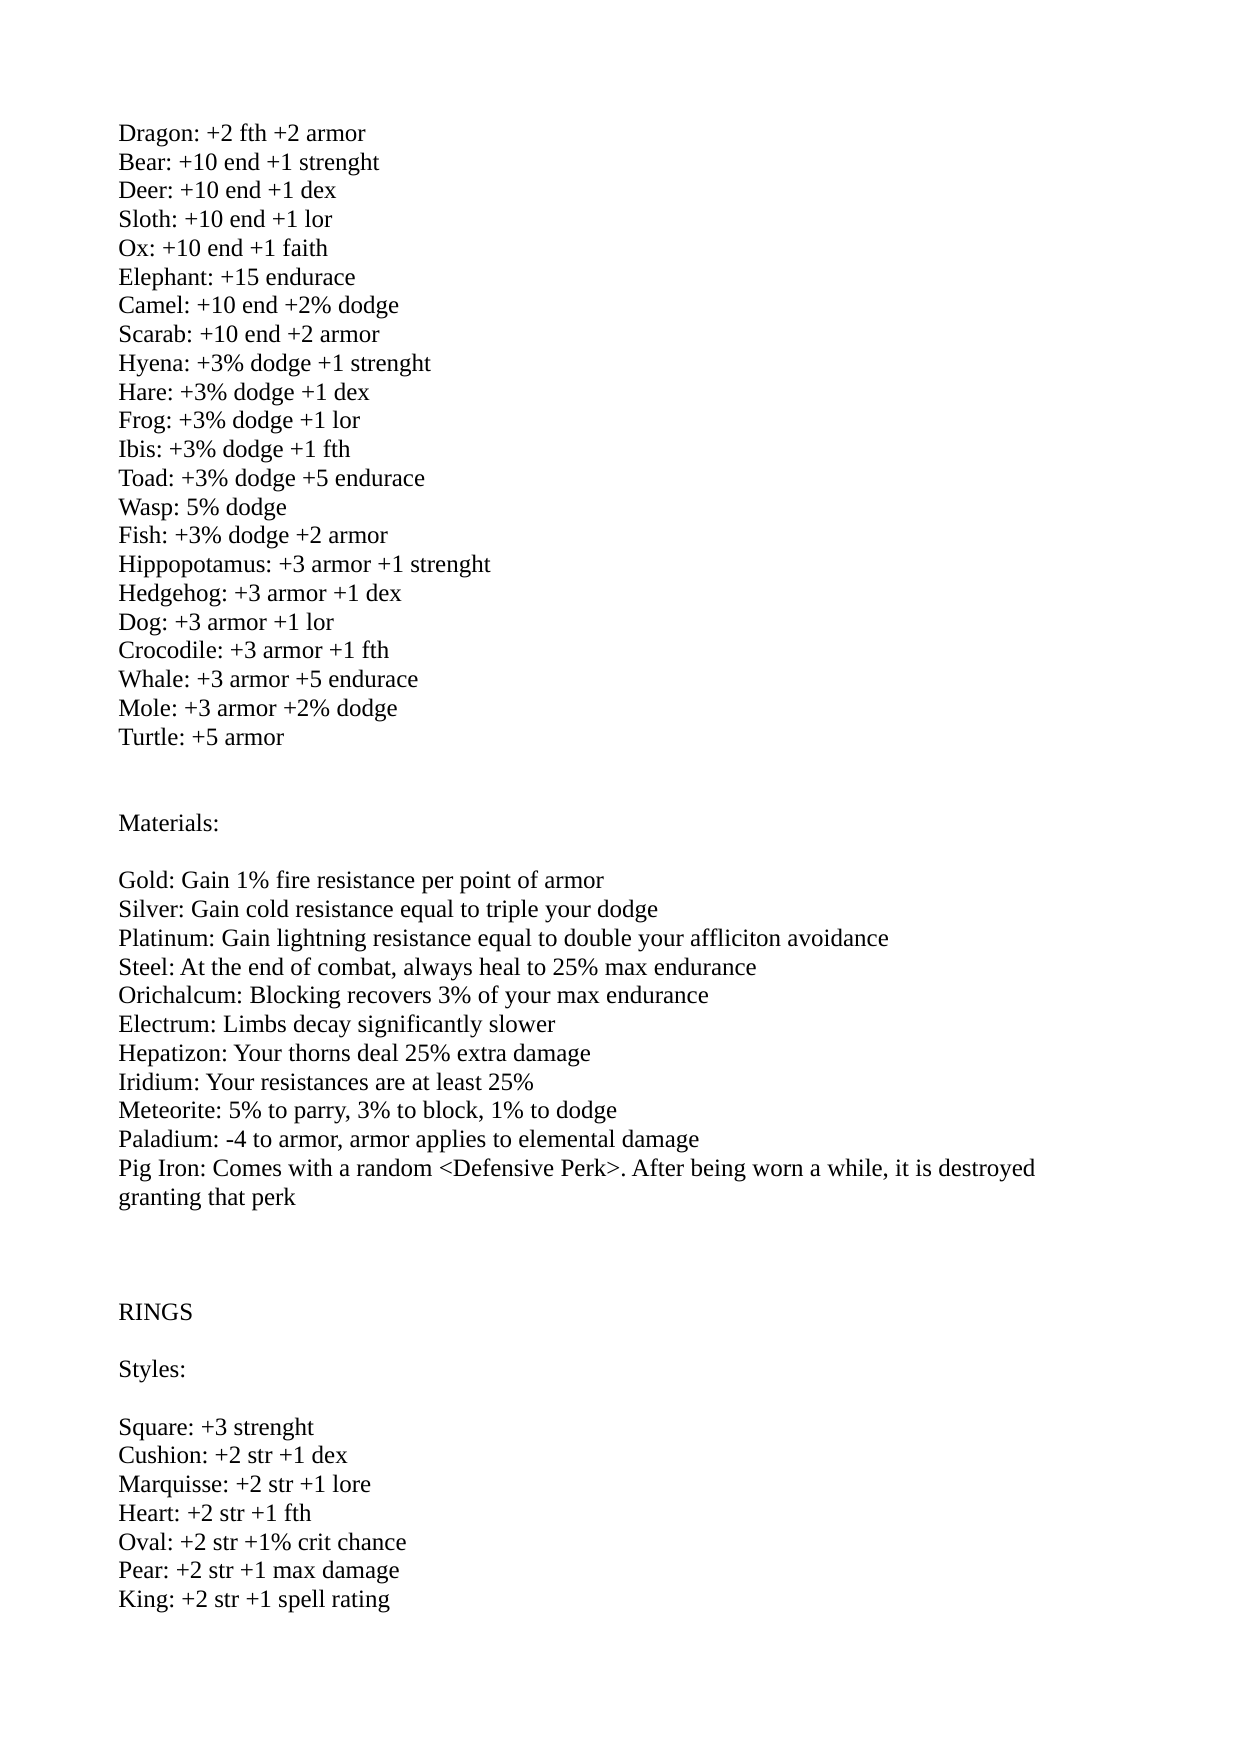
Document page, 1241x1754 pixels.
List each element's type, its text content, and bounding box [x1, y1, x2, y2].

text Crocodile: +3 armor +1 fth [118, 636, 1122, 664]
text Oval: +2 str +1% crit chance Pear: +2 str +1 max damage King: +2 str +1 spell rating [118, 1527, 1122, 1613]
text Bear: +10 end +1 strenght [118, 147, 1122, 176]
text Square: +3 strenght [118, 1412, 1122, 1441]
text Wasp: 5% dodge [118, 492, 1122, 521]
text Hippopotamus: +3 armor +1 strenght [118, 549, 1122, 578]
text Mole: +3 armor +2% dodge [118, 693, 1122, 722]
text Elephant: +15 endurace [118, 262, 1122, 291]
text Frog: +3% dodge +1 lor [118, 406, 1122, 434]
text Marquisse: +2 str +1 lore Heart: +2 str +1 fth [118, 1469, 1122, 1527]
text Hyena: +3% dodge +1 strenght [118, 348, 1122, 377]
text Sloth: +10 end +1 lor [118, 204, 1122, 233]
text Toad: +3% dodge +5 endurace [118, 463, 1122, 492]
text Orichalcum: Blocking recovers 3% of your max endurance Electrum: Limbs decay significantly slower Hepatizon: Your thorns deal 25% extra damage Iridium: Your resistances are at least 25% Meteorite: 5% to parry, 3% to block, 1% to dodge Paladium: -4 to armor, armor applies to elemental damage Pig Iron: Comes with a random <Defensive Perk>. After being worn a while, it is destroyed granting that perk [118, 981, 1122, 1211]
text RINGS [118, 1297, 1122, 1326]
text Cushion: +2 str +1 dex [118, 1441, 1122, 1469]
text Ibis: +3% dodge +1 fth [118, 434, 1122, 463]
text Camel: +10 end +2% dodge [118, 291, 1122, 319]
text Materials: [118, 808, 1122, 837]
text Styles: [118, 1354, 1122, 1412]
text Fish: +3% dodge +2 armor [118, 521, 1122, 549]
text Gold: Gain 1% fire resistance per point of armor [118, 866, 1122, 894]
text Ox: +10 end +1 faith [118, 233, 1122, 262]
text Deer: +10 end +1 dex [118, 176, 1122, 204]
text Whale: +3 armor +5 endurace [118, 664, 1122, 693]
text Dragon: +2 fth +2 armor [118, 118, 1122, 147]
text Steel: At the end of combat, always heal to 25% max endurance [118, 952, 1122, 981]
text Silver: Gain cold resistance equal to triple your dodge [118, 894, 1122, 923]
text Platinum: Gain lightning resistance equal to double your affliciton avoidance [118, 923, 1122, 952]
text Turtle: +5 armor [118, 722, 1122, 751]
text Hedgehog: +3 armor +1 dex [118, 578, 1122, 607]
text Scarab: +10 end +2 armor [118, 319, 1122, 348]
text Dog: +3 armor +1 lor [118, 607, 1122, 636]
text Hare: +3% dodge +1 dex [118, 377, 1122, 406]
